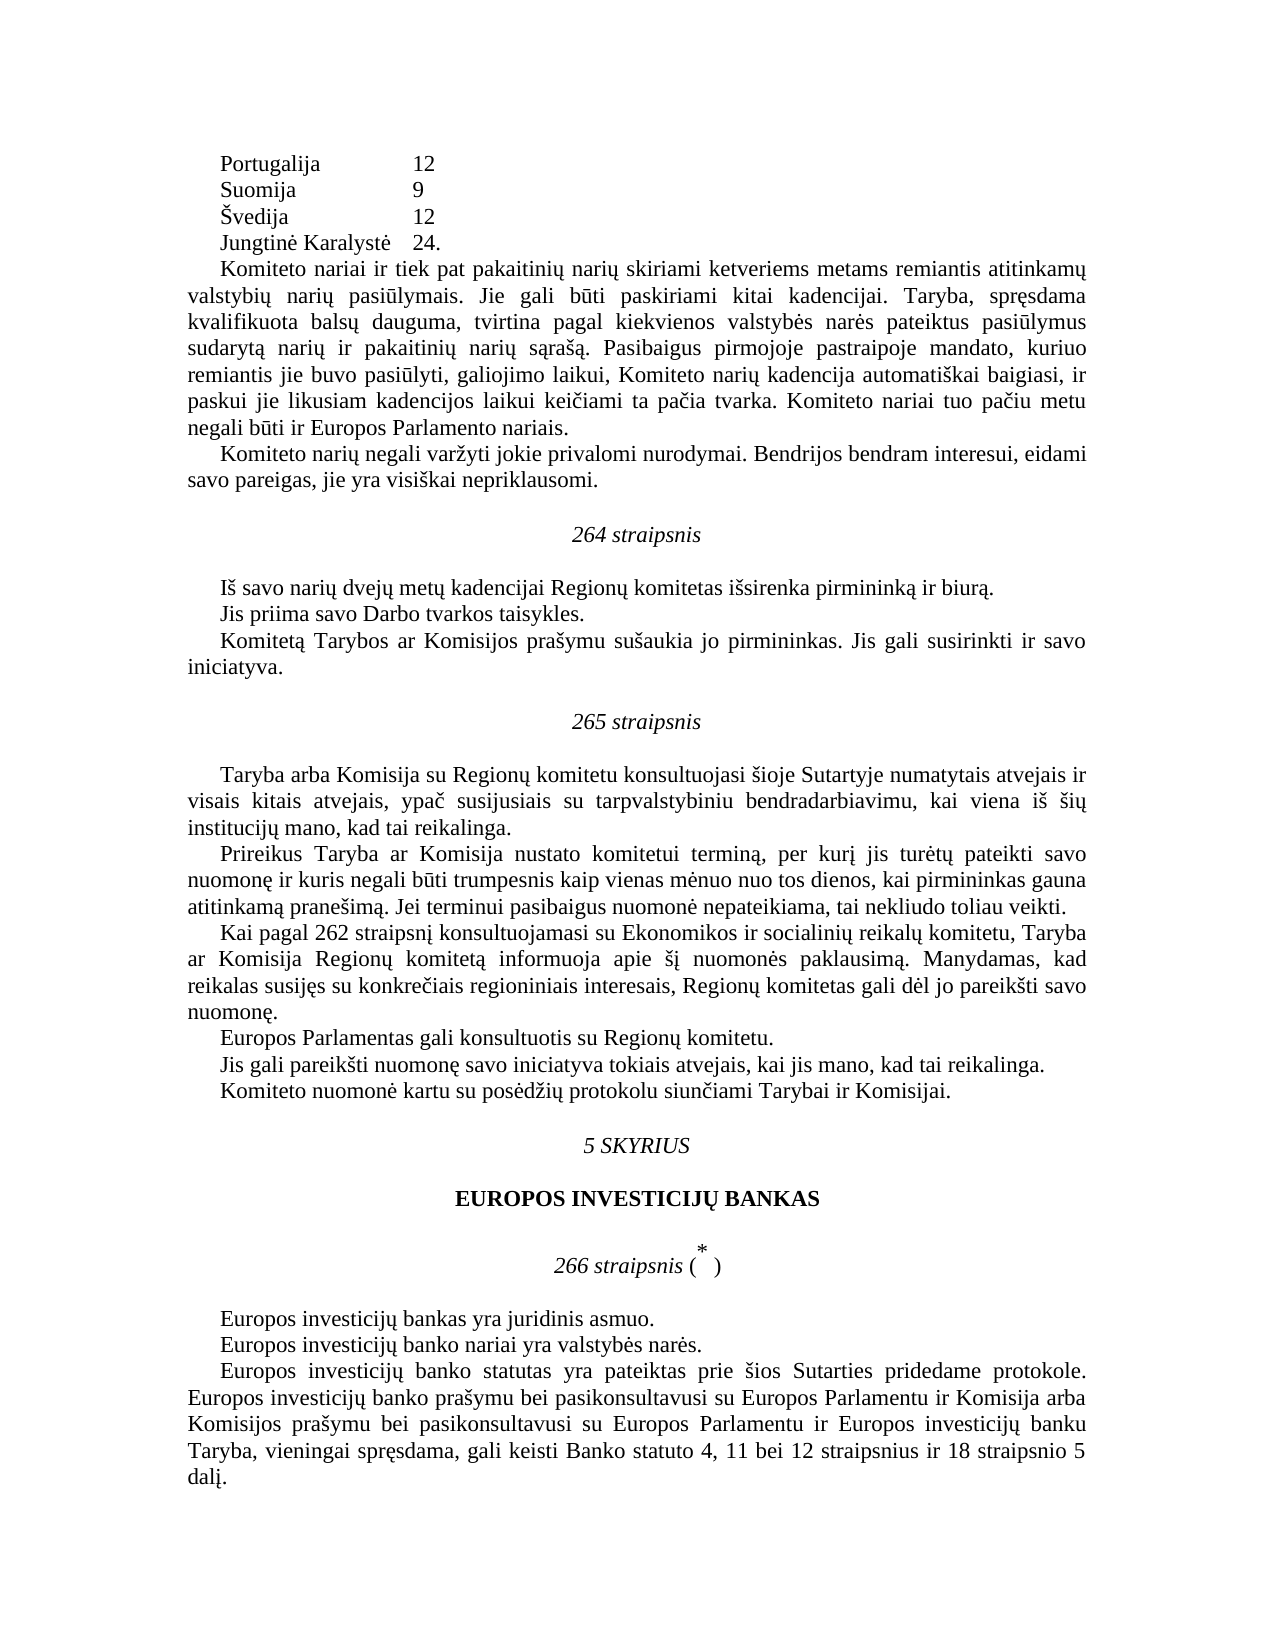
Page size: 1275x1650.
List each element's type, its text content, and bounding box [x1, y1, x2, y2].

text Taryba arba Komisija su Regionų komitetu konsultuojasi šioje Sutartyje numatytais atvejais ir visais kitais atvejais, ypač susijusiais su tarpvalstybiniu bendradarbiavimu, kai viena iš šių institucijų mano, kad tai reikalinga. [187, 761, 1088, 840]
text Europos investicijų banko statutas yra pateiktas prie šios Sutarties pridedame protokole. Europos investicijų banko prašymu bei pasikonsultavusi su Europos Parlamentu ir Komisija arba Komisijos prašymu bei pasikonsultavusi su Europos Parlamentu ir Europos investicijų banku Taryba, vieningai spręsdama, gali keisti Banko statuto 4, 11 bei 12 straipsnius ir 18 straipsnio 5 dalį. [187, 1358, 1088, 1489]
text Komiteto nuomonė kartu su posėdžių protokolu siunčiami Tarybai ir Komisijai. [187, 1077, 1088, 1103]
text 264 straipsnis [187, 521, 1088, 548]
text Komiteto nariai ir tiek pat pakaitinių narių skiriami ketveriems metams remiantis atitinkamų valstybių narių pasiūlymais. Jie gali būti paskiriami kitai kadencijai. Taryba, spręsdama kvalifikuota balsų dauguma, tvirtina pagal kiekvienos valstybės narės pateiktus pasiūlymus sudarytą narių ir pakaitinių narių sąrašą. Pasibaigus pirmojoje pastraipoje mandato, kuriuo remiantis jie buvo pasiūlyti, galiojimo laikui, Komiteto narių kadencija automatiškai baigiasi, ir paskui jie likusiam kadencijos laikui keičiami ta pačia tvarka. Komiteto nariai tuo pačiu metu negali būti ir Europos Parlamento nariais. [187, 255, 1088, 440]
text Komitetą Tarybos ar Komisijos prašymu sušaukia jo pirmininkas. Jis gali susirinkti ir savo iniciatyva. [187, 627, 1088, 679]
text Europos Parlamentas gali konsultuotis su Regionų komitetu. [187, 1024, 1088, 1051]
text Jis gali pareikšti nuomonę savo iniciatyva tokiais atvejais, kai jis mano, kad tai reikalinga. [187, 1051, 1088, 1077]
text Švedija 12 [187, 203, 1088, 229]
text Jungtinė Karalystė 24. [187, 229, 1088, 255]
text Prireikus Taryba ar Komisija nustato komitetui terminą, per kurį jis turėtų pateikti savo nuomonę ir kuris negali būti trumpesnis kaip vienas mėnuo nuo tos dienos, kai pirmininkas gauna atitinkamą pranešimą. Jei terminui pasibaigus nuomonė nepateikiama, tai nekliudo toliau veikti. [187, 840, 1088, 919]
text Kai pagal 262 straipsnį konsultuojamasi su Ekonomikos ir socialinių reikalų komitetu, Taryba ar Komisija Regionų komitetą informuoja apie šį nuomonės paklausimą. Manydamas, kad reikalas susijęs su konkrečiais regioniniais interesais, Regionų komitetas gali dėl jo pareikšti savo nuomonę. [187, 919, 1088, 1024]
text Jis priima savo Darbo tvarkos taisykles. [187, 600, 1088, 627]
text Europos investicijų bankas yra juridinis asmuo. [187, 1305, 1088, 1331]
text Europos investicijų banko nariai yra valstybės narės. [187, 1331, 1088, 1358]
text Portugalija 12 [187, 150, 1088, 176]
text 5 SKYRIUS [187, 1132, 1088, 1159]
text Komiteto narių negali varžyti jokie privalomi nurodymai. Bendrijos bendram interesui, eidami savo pareigas, jie yra visiškai nepriklausomi. [187, 440, 1088, 493]
text EUROPOS INVESTICIJŲ BANKAS [187, 1185, 1088, 1211]
text Suomija 9 [187, 176, 1088, 203]
text 266 straipsnis (* ) [187, 1238, 1088, 1278]
text 265 straipsnis [187, 708, 1088, 734]
text Iš savo narių dvejų metų kadencijai Regionų komitetas išsirenka pirmininką ir biurą. [187, 574, 1088, 600]
